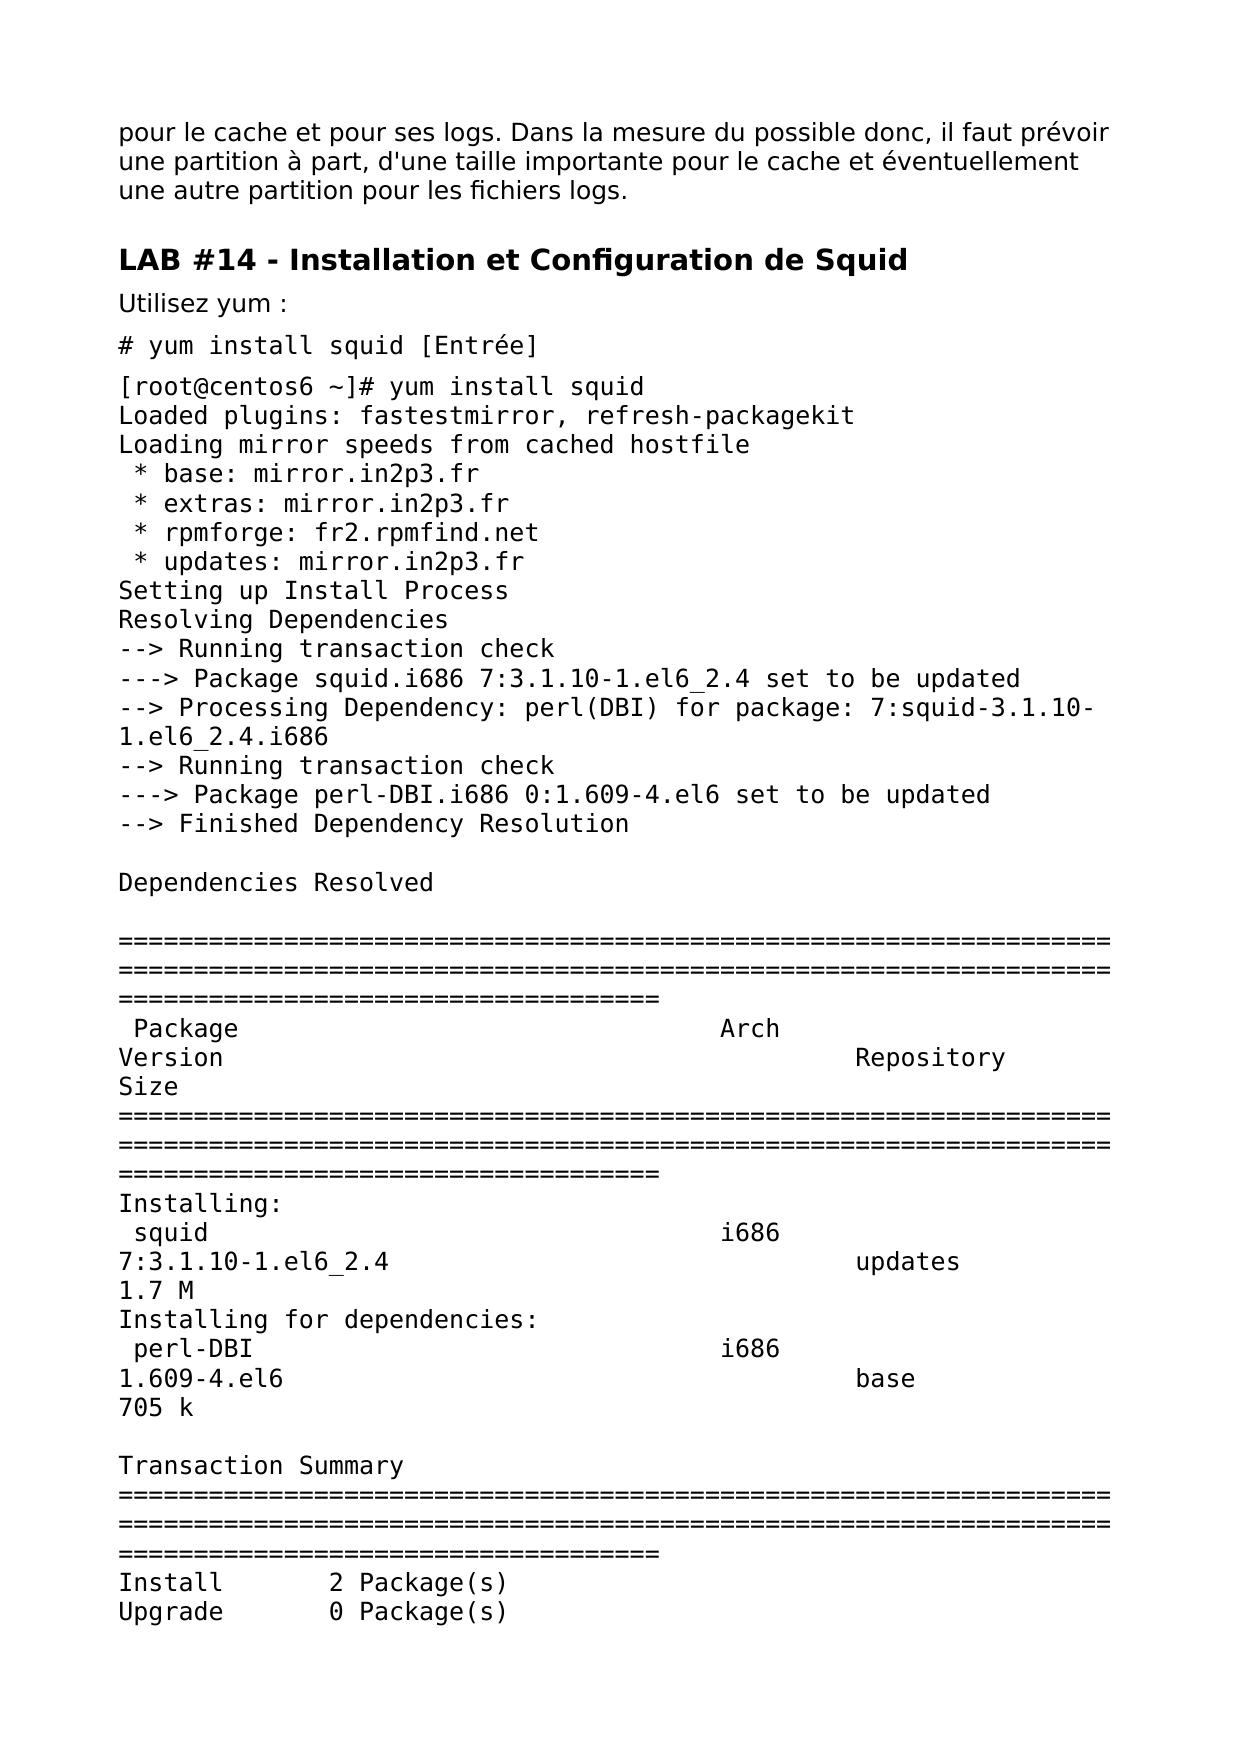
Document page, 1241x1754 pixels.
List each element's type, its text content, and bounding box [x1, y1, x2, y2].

text Utilisez yum : [118, 289, 1122, 319]
text [root@centos6 ~]# yum install squid Loaded plugins: fastestmirror, refresh-packagekit Loading mirror speeds from cached hostfile * base: mirror.in2p3.fr * extras: mirror.in2p3.fr * rpmforge: fr2.rpmfind.net * updates: mirror.in2p3.fr Setting up Install Process Resolving Dependencies --> Running transaction check ---> Package squid.i686 7:3.1.10-1.el6_2.4 set to be updated --> Processing Dependency: perl(DBI) for package: 7:squid-3.1.10-1.el6_2.4.i686 --> Running transaction check ---> Package perl-DBI.i686 0:1.609-4.el6 set to be updated --> Finished Dependency Resolution Dependencies Resolved ======================================================================================================================================================================== Package Arch Version Repository Size ======================================================================================================================================================================== Installing: squid i686 7:3.1.10-1.el6_2.4 updates 1.7 M Installing for dependencies: perl-DBI i686 1.609-4.el6 base 705 k Transaction Summary ======================================================================================================================================================================== Install 2 Package(s) Upgrade 0 Package(s) [118, 372, 1122, 1626]
subtitle LAB #14 - Installation et Configuration de Squid [118, 243, 1122, 277]
text # yum install squid [Entrée] [118, 331, 1122, 360]
text pour le cache et pour ses logs. Dans la mesure du possible donc, il faut prévoir une partition à part, d'une taille importante pour le cache et éventuellement une autre partition pour les fichiers logs. [118, 118, 1122, 206]
